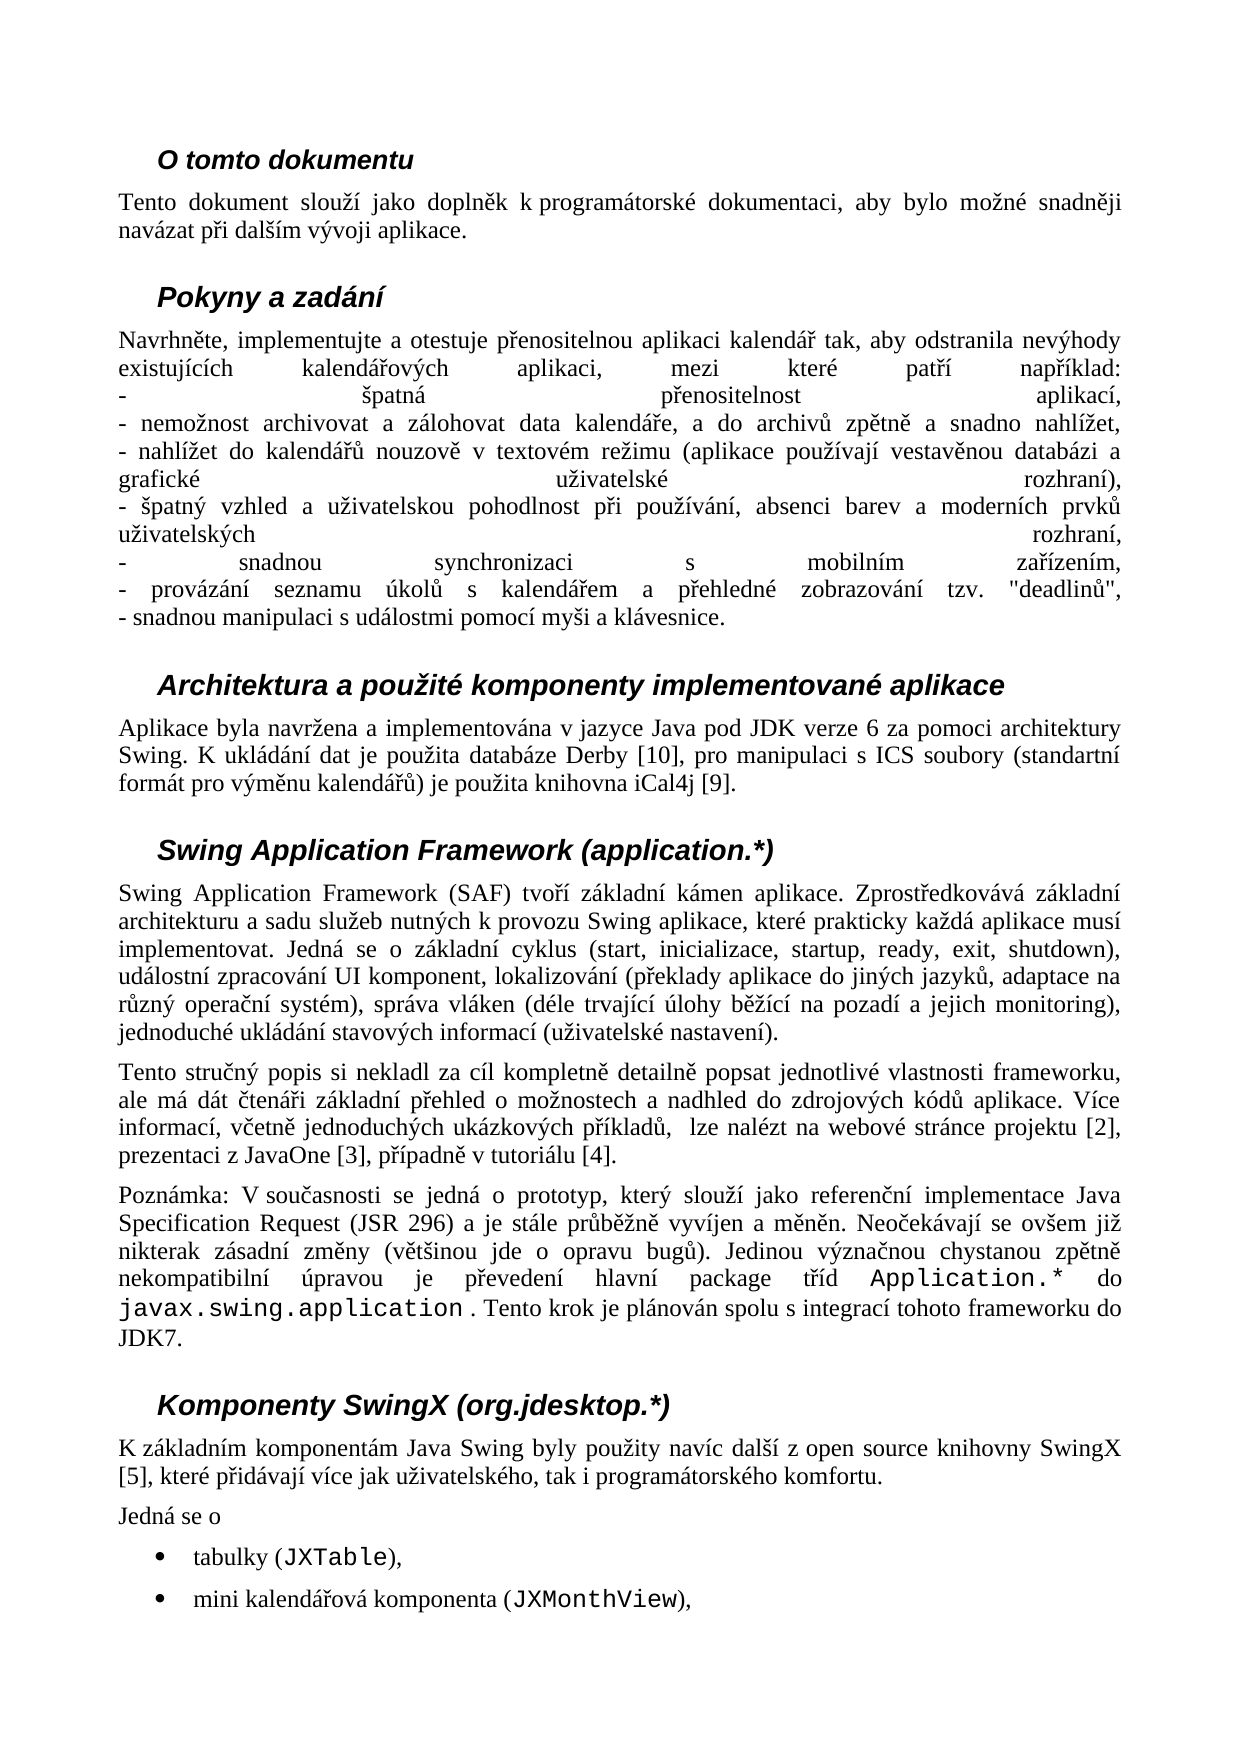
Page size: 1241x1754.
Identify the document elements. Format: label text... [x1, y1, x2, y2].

list mini kalendářová komponenta (JXMonthView), [156, 1585, 1122, 1615]
text Jedná se o [118, 1502, 1122, 1530]
subtitle Swing Application Framework (application.*) [118, 834, 1122, 867]
subtitle Architektura a použité komponenty implementované aplikace [118, 668, 1122, 701]
text Swing Application Framework (SAF) tvoří základní kámen aplikace. Zprostředkovává základní architekturu a sadu služeb nutných k provozu Swing aplikace, které prakticky každá aplikace musí implementovat. Jedná se o základní cyklus (start, inicializace, startup, ready, exit, shutdown), událostní zpracování UI komponent, lokalizování (překlady aplikace do jiných jazyků, adaptace na různý operační systém), správa vláken (déle trvající úlohy běžící na pozadí a jejich monitoring), jednoduché ukládání stavových informací (uživatelské nastavení). [118, 879, 1122, 1046]
text K základním komponentám Java Swing byly použity navíc další z open source knihovny SwingX [5], které přidávají více jak uživatelského, tak i programátorského komfortu. [118, 1434, 1122, 1490]
text Poznámka: V současnosti se jedná o prototyp, který slouží jako referenční implementace Java Specification Request (JSR 296) a je stále průběžně vyvíjen a měněn. Neočekávají se ovšem již nikterak zásadní změny (většinou jde o opravu bugů). Jedinou význačnou chystanou zpětně nekompatibilní úpravou je převedení hlavní package tříd Application.* do javax.swing.application . Tento krok je plánován spolu s integrací tohoto frameworku do JDK7. [118, 1181, 1122, 1352]
subtitle Komponenty SwingX (org.jdesktop.*) [118, 1389, 1122, 1422]
text Aplikace byla navržena a implementována v jazyce Java pod JDK verze 6 za pomoci architektury Swing. K ukládání dat je použita databáze Derby [10], pro manipulaci s ICS soubory (standartní formát pro výměnu kalendářů) je použita knihovna iCal4j [9]. [118, 714, 1122, 797]
subtitle Pokyny a zadání [118, 281, 1122, 314]
subtitle O tomto dokumentu [118, 143, 1122, 176]
text Tento stručný popis si nekladl za cíl kompletně detailně popsat jednotlivé vlastnosti frameworku, ale má dát čtenáři základní přehled o možnostech a nadhled do zdrojových kódů aplikace. Více informací, včetně jednoduchých ukázkových příkladů, lze nalézt na webové stránce projektu [2], prezentaci z JavaOne [3], případně v tutoriálu [4]. [118, 1058, 1122, 1169]
text Navrhněte, implementujte a otestuje přenositelnou aplikaci kalendář tak, aby odstranila nevýhody existujících kalendářových aplikaci, mezi které patří například: - špatná přenositelnost aplikací, - nemožnost archivovat a zálohovat data kalendáře, a do archivů zpětně a snadno nahlížet, - nahlížet do kalendářů nouzově v textovém režimu (aplikace používají vestavěnou databázi a grafické uživatelské rozhraní), - špatný vzhled a uživatelskou pohodlnost při používání, absenci barev a moderních prvků uživatelských rozhraní, - snadnou synchronizaci s mobilním zařízením, - provázání seznamu úkolů s kalendářem a přehledné zobrazování tzv. "deadlinů", - snadnou manipulaci s událostmi pomocí myši a klávesnice. [118, 326, 1122, 631]
text Tento dokument slouží jako doplněk k programátorské dokumentaci, aby bylo možné snadněji navázat při dalším vývoji aplikace. [118, 188, 1122, 244]
list tabulky (JXTable), [156, 1543, 1122, 1572]
